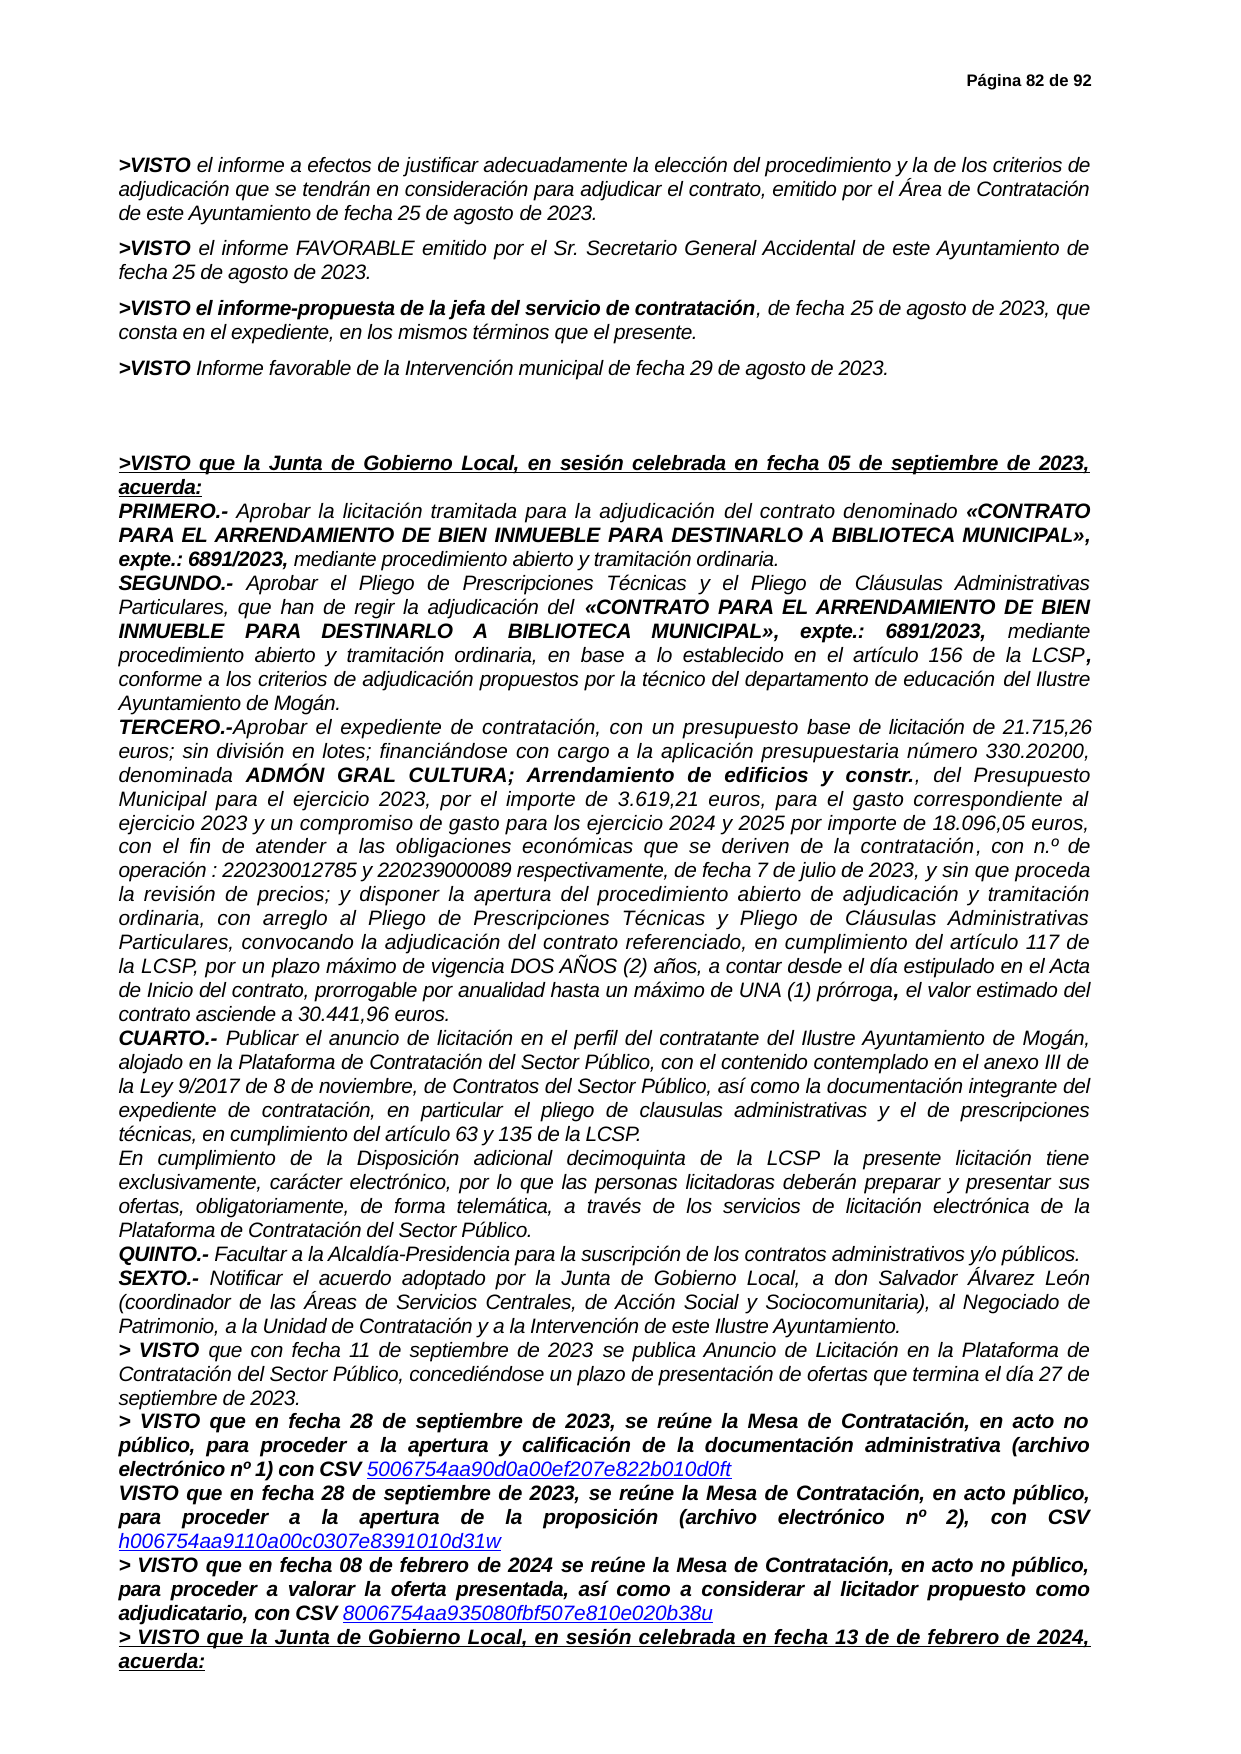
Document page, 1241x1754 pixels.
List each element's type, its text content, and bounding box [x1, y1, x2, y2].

text >VISTO el informe FAVORABLE emitido por el Sr. Secretario General Accidental de este Ayuntamiento de fecha 25 de agosto de 2023. [118, 236, 1092, 284]
text SEXTO.- Notificar el acuerdo adoptado por la Junta de Gobierno Local, a don Salvador Álvarez León (coordinador de las Áreas de Servicios Centrales, de Acción Social y Sociocomunitaria), al Negociado de Patrimonio, a la Unidad de Contratación y a la Intervención de este Ilustre Ayuntamiento. [118, 1266, 1092, 1337]
text >VISTO Informe favorable de la Intervención municipal de fecha 29 de agosto de 2023. [118, 356, 1092, 379]
text En cumplimiento de la Disposición adicional decimoquinta de la LCSP la presente licitación tiene exclusivamente, carácter electrónico, por lo que las personas licitadoras deberán preparar y presentar sus ofertas, obligatoriamente, de forma telemática, a través de los servicios de licitación electrónica de la Plataforma de Contratación del Sector Público. [118, 1146, 1092, 1242]
text >VISTO que la Junta de Gobierno Local, en sesión celebrada en fecha 05 de septiembre de 2023, acuerda: [118, 451, 1092, 499]
text > VISTO que la Junta de Gobierno Local, en sesión celebrada en fecha 13 de de febrero de 2024, acuerda: [118, 1625, 1092, 1673]
text > VISTO que en fecha 28 de septiembre de 2023, se reúne la Mesa de Contratación, en acto no público, para proceder a la apertura y calificación de la documentación administrativa (archivo electrónico nº 1) con CSV 5006754aa90d0a00ef207e822b010d0ft [118, 1409, 1092, 1481]
text > VISTO que con fecha 11 de septiembre de 2023 se publica Anuncio de Licitación en la Plataforma de Contratación del Sector Público, concediéndose un plazo de presentación de ofertas que termina el día 27 de septiembre de 2023. [118, 1337, 1092, 1409]
text >VISTO el informe a efectos de justificar adecuadamente la elección del procedimiento y la de los criterios de adjudicación que se tendrán en consideración para adjudicar el contrato, emitido por el Área de Contratación de este Ayuntamiento de fecha 25 de agosto de 2023. [118, 152, 1092, 224]
text SEGUNDO.- Aprobar el Pliego de Prescripciones Técnicas y el Pliego de Cláusulas Administrativas Particulares, que han de regir la adjudicación del «CONTRATO PARA EL ARRENDAMIENTO DE BIEN INMUEBLE PARA DESTINARLO A BIBLIOTECA MUNICIPAL», expte.: 6891/2023, mediante procedimiento abierto y tramitación ordinaria, en base a lo establecido en el artículo 156 de la LCSP, conforme a los criterios de adjudicación propuestos por la técnico del departamento de educación del Ilustre Ayuntamiento de Mogán. [118, 571, 1092, 714]
text PRIMERO.- Aprobar la licitación tramitada para la adjudicación del contrato denominado «CONTRATO PARA EL ARRENDAMIENTO DE BIEN INMUEBLE PARA DESTINARLO A BIBLIOTECA MUNICIPAL», expte.: 6891/2023, mediante procedimiento abierto y tramitación ordinaria. [118, 499, 1092, 571]
text QUINTO.- Facultar a la Alcaldía-Presidencia para la suscripción de los contratos administrativos y/o públicos. [118, 1242, 1092, 1266]
text TERCERO.-Aprobar el expediente de contratación, con un presupuesto base de licitación de 21.715,26 euros; sin división en lotes; financiándose con cargo a la aplicación presupuestaria número 330.20200, denominada ADMÓN GRAL CULTURA; Arrendamiento de edificios y constr., del Presupuesto Municipal para el ejercicio 2023, por el importe de 3.619,21 euros, para el gasto correspondiente al ejercicio 2023 y un compromiso de gasto para los ejercicio 2024 y 2025 por importe de 18.096,05 euros, con el fin de atender a las obligaciones económicas que se deriven de la contratación, con n.º de operación : 220230012785 y 220239000089 respectivamente, de fecha 7 de julio de 2023, y sin que proceda la revisión de precios; y disponer la apertura del procedimiento abierto de adjudicación y tramitación ordinaria, con arreglo al Pliego de Prescripciones Técnicas y Pliego de Cláusulas Administrativas Particulares, convocando la adjudicación del contrato referenciado, en cumplimiento del artículo 117 de la LCSP, por un plazo máximo de vigencia DOS AÑOS (2) años, a contar desde el día estipulado en el Acta de Inicio del contrato, prorrogable por anualidad hasta un máximo de UNA (1) prórroga, el valor estimado del contrato asciende a 30.441,96 euros. [118, 714, 1092, 1026]
text VISTO que en fecha 28 de septiembre de 2023, se reúne la Mesa de Contratación, en acto público, para proceder a la apertura de la proposición (archivo electrónico nº 2), con CSV h006754aa9110a00c0307e8391010d31w [118, 1481, 1092, 1553]
text >VISTO el informe-propuesta de la jefa del servicio de contratación, de fecha 25 de agosto de 2023, que consta en el expediente, en los mismos términos que el presente. [118, 296, 1092, 344]
text > VISTO que en fecha 08 de febrero de 2024 se reúne la Mesa de Contratación, en acto no público, para proceder a valorar la oferta presentada, así como a considerar al licitador propuesto como adjudicatario, con CSV 8006754aa935080fbf507e810e020b38u [118, 1553, 1092, 1625]
text CUARTO.- Publicar el anuncio de licitación en el perfil del contratante del Ilustre Ayuntamiento de Mogán, alojado en la Plataforma de Contratación del Sector Público, con el contenido contemplado en el anexo III de la Ley 9/2017 de 8 de noviembre, de Contratos del Sector Público, así como la documentación integrante del expediente de contratación, en particular el pliego de clausulas administrativas y el de prescripciones técnicas, en cumplimiento del artículo 63 y 135 de la LCSP. [118, 1026, 1092, 1146]
